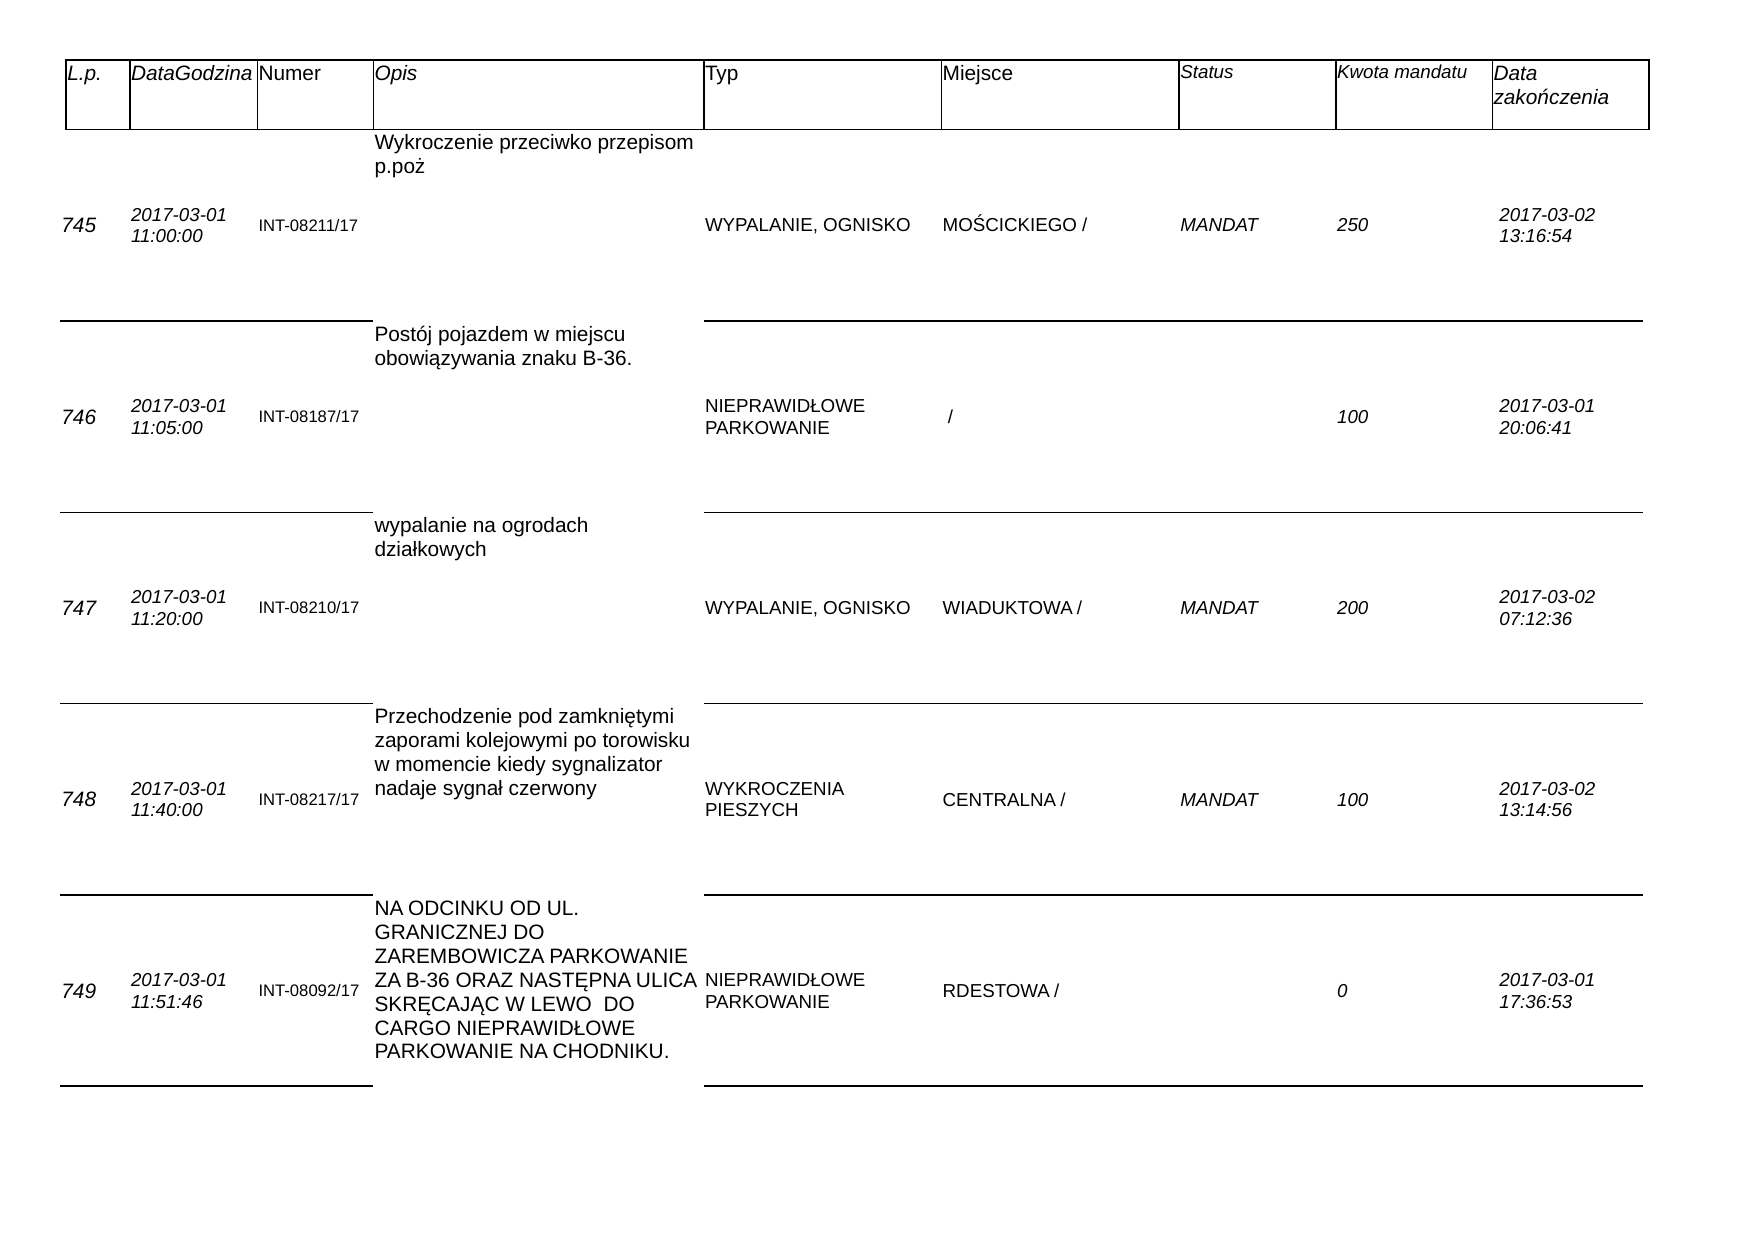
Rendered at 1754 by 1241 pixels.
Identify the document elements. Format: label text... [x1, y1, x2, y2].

table_cell 747 [60, 513, 130, 703]
table_cell 2017-03-01 20:06:41 [1498, 322, 1643, 511]
table_header Kwota mandatu [1337, 61, 1492, 129]
table_header DataGodzina [131, 61, 257, 129]
table_header L.p. [67, 61, 129, 129]
table_cell [1179, 896, 1336, 1085]
table_cell WYPALANIE, OGNISKO [704, 513, 941, 703]
table_cell 2017-03-02 07:12:36 [1498, 513, 1643, 703]
table_cell 749 [60, 896, 130, 1085]
table_cell NIEPRAWIDŁOWE PARKOWANIE [704, 322, 941, 511]
table_cell 2017-03-01 11:20:00 [130, 513, 257, 703]
table_cell INT-08217/17 [257, 704, 373, 894]
table_cell Wykroczenie przeciwko przepisom p.poż [373, 130, 704, 320]
table_cell MANDAT [1179, 130, 1336, 320]
table_header Numer [258, 61, 373, 129]
table_cell RDESTOWA / [941, 896, 1179, 1085]
table_cell [1643, 130, 1649, 320]
table_cell Postój pojazdem w miejscu obowiązywania znaku B-36. [373, 320, 704, 511]
table_header Opis [374, 61, 703, 129]
table_cell MOŚCICKIEGO / [941, 130, 1179, 320]
table_cell 2017-03-01 11:51:46 [130, 896, 257, 1085]
table_cell 745 [60, 129, 130, 320]
table_cell wypalanie na ogrodach działkowych [373, 511, 704, 703]
table_cell Przechodzenie pod zamkniętymi zaporami kolejowymi po torowisku w momencie kiedy sygnalizator nadaje sygnał czerwony [373, 703, 704, 894]
table_cell WYPALANIE, OGNISKO [704, 130, 941, 320]
table_cell 2017-03-01 11:00:00 [130, 130, 257, 320]
table_cell 2017-03-01 17:36:53 [1498, 896, 1643, 1085]
table_cell [1179, 322, 1336, 511]
table_cell WIADUKTOWA / [941, 513, 1179, 703]
table_header Data zakończenia [1493, 61, 1648, 129]
table_cell INT-08187/17 [257, 322, 373, 511]
table_cell 2017-03-02 13:16:54 [1498, 130, 1643, 320]
table_cell 100 [1336, 704, 1498, 894]
table_cell 748 [60, 704, 130, 894]
table_cell INT-08210/17 [257, 513, 373, 703]
table_header Miejsce [942, 61, 1178, 129]
table_cell 2017-03-01 11:05:00 [130, 322, 257, 511]
table_cell [1643, 894, 1649, 1085]
table_cell NIEPRAWIDŁOWE PARKOWANIE [704, 896, 941, 1085]
table_cell [1643, 703, 1649, 894]
table_cell 746 [60, 322, 130, 511]
table_cell 2017-03-02 13:14:56 [1498, 704, 1643, 894]
table_cell 100 [1336, 322, 1498, 511]
table_cell 0 [1336, 896, 1498, 1085]
table_cell 200 [1336, 513, 1498, 703]
table_cell INT-08211/17 [257, 130, 373, 320]
table_cell [1643, 320, 1649, 511]
table_cell [1643, 511, 1649, 703]
table_cell INT-08092/17 [257, 896, 373, 1085]
table_cell 2017-03-01 11:40:00 [130, 704, 257, 894]
table_cell / [941, 322, 1179, 511]
table_cell MANDAT [1179, 704, 1336, 894]
table_cell 250 [1336, 130, 1498, 320]
table_header Typ [705, 61, 941, 129]
table_cell MANDAT [1179, 513, 1336, 703]
table_header [60, 59, 65, 129]
table_header Status [1180, 61, 1335, 129]
table_cell WYKROCZENIA PIESZYCH [704, 704, 941, 894]
table_cell NA ODCINKU OD UL. GRANICZNEJ DO ZAREMBOWICZA PARKOWANIE ZA B-36 ORAZ NASTĘPNA ULICA SKRĘCAJĄC W LEWO DO CARGO NIEPRAWIDŁOWE PARKOWANIE NA CHODNIKU. [373, 894, 704, 1085]
table_cell CENTRALNA / [941, 704, 1179, 894]
